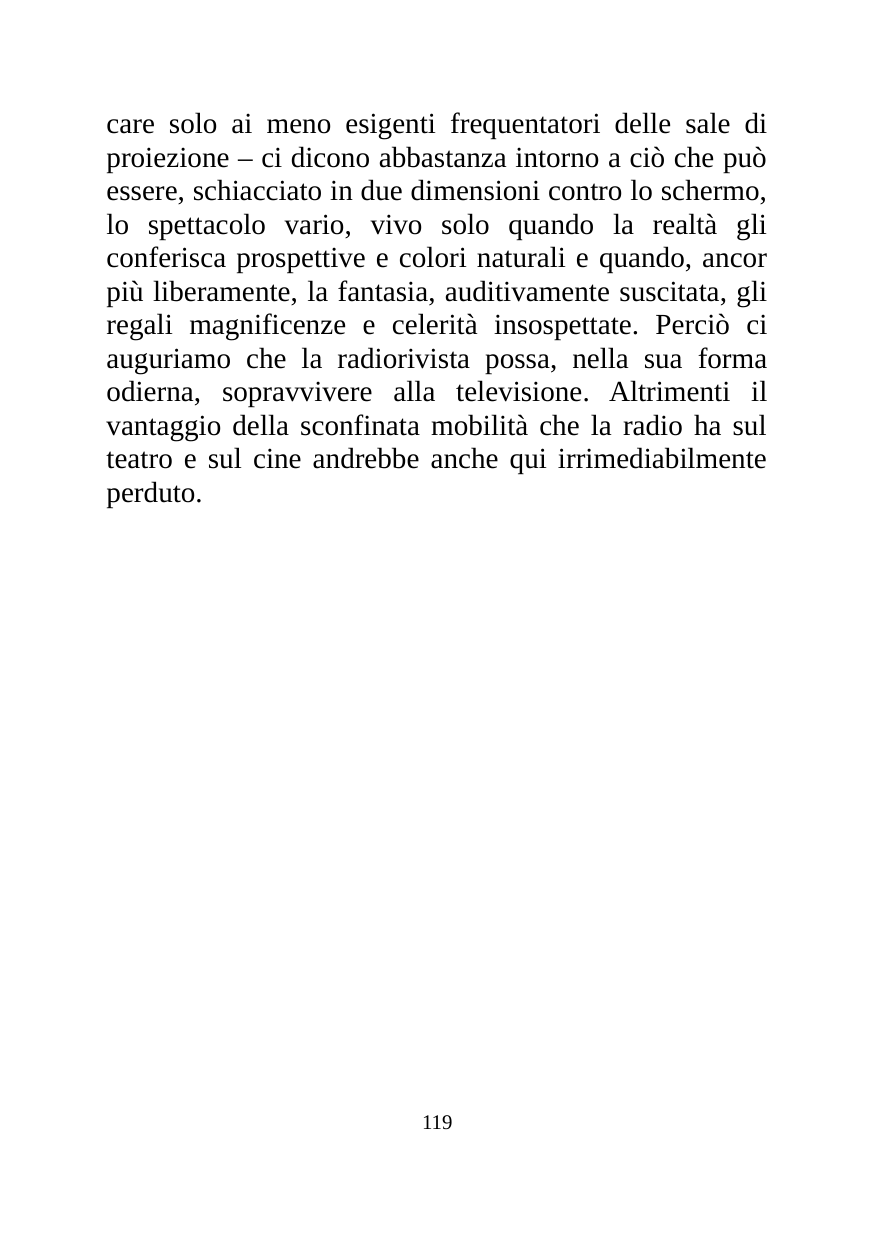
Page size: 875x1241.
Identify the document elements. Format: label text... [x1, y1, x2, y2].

text care solo ai meno esigenti frequentatori delle sale di proiezione – ci dicono abbastanza intorno a ciò che può essere, schiacciato in due dimensioni contro lo schermo, lo spettacolo vario, vivo solo quando la realtà gli conferisca prospettive e colori naturali e quando, ancor più liberamente, la fantasia, auditivamente suscitata, gli regali magnificenze e celerità insospettate. Perciò ci auguriamo che la radiorivista possa, nella sua forma odierna, sopravvivere alla televisione. Altrimenti il vantaggio della sconfinata mobilità che la radio ha sul teatro e sul cine andrebbe anche qui irrimediabilmente perduto. [106, 106, 768, 509]
